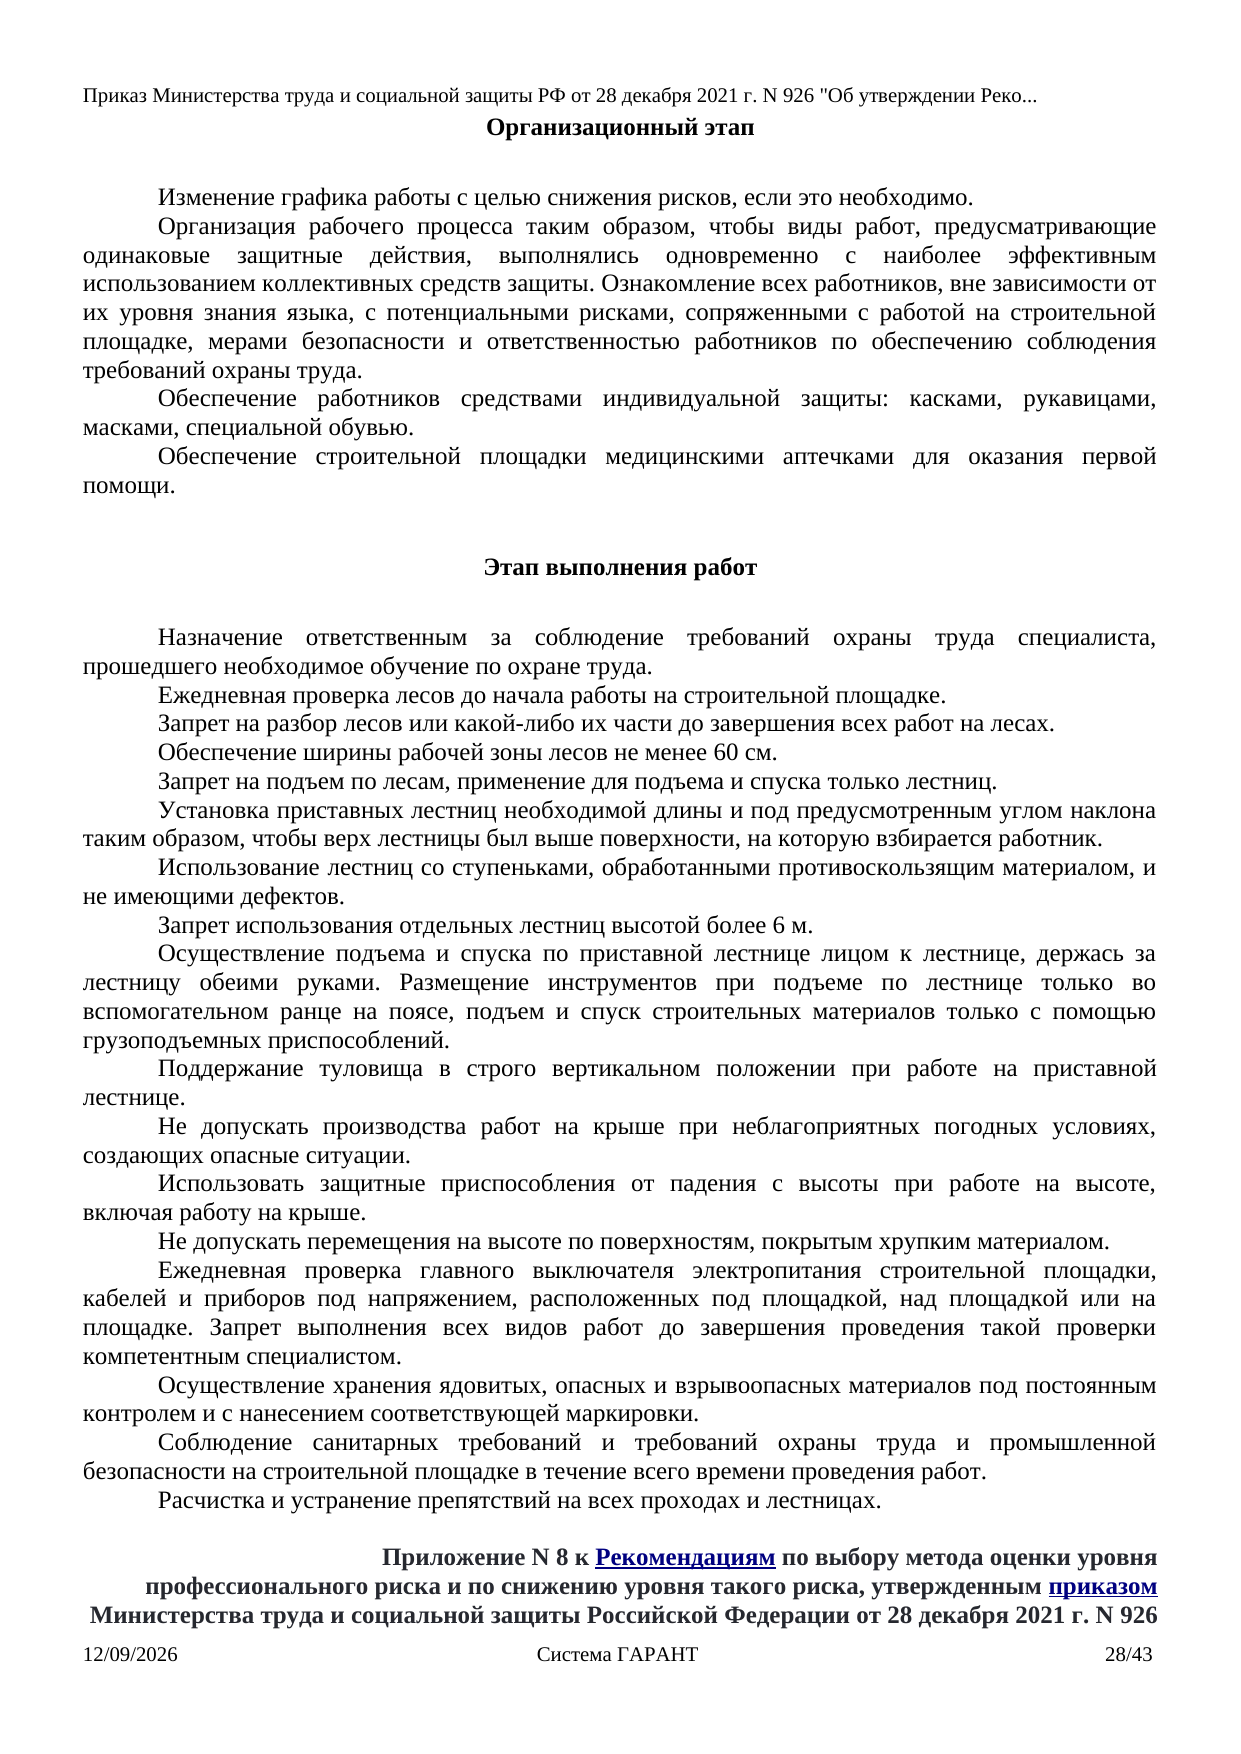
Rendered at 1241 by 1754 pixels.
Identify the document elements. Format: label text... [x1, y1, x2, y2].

text Запрет использования отдельных лестниц высотой более 6 м. [83, 910, 1157, 938]
text Использование лестниц со ступеньками, обработанными противоскользящим материалом, и не имеющими дефектов. [83, 852, 1157, 910]
text Ежедневная проверка главного выключателя электропитания строительной площадки, кабелей и приборов под напряжением, расположенных под площадкой, над площадкой или на площадке. Запрет выполнения всех видов работ до завершения проведения такой проверки компетентным специалистом. [83, 1255, 1157, 1370]
text Приложение N 8 к Рекомендациям по выбору метода оценки уровня профессионального риска и по снижению уровня такого риска, утвержденным приказом Министерства труда и социальной защиты Российской Федерации от 28 декабря 2021 г. N 926 [83, 1542, 1157, 1628]
text Обеспечение строительной площадки медицинскими аптечками для оказания первой помощи. [83, 441, 1157, 498]
text Назначение ответственным за соблюдение требований охраны труда специалиста, прошедшего необходимое обучение по охране труда. [83, 622, 1157, 680]
text Осуществление хранения ядовитых, опасных и взрывоопасных материалов под постоянным контролем и с нанесением соответствующей маркировки. [83, 1370, 1157, 1427]
text Изменение графика работы с целью снижения рисков, если это необходимо. [83, 182, 1157, 211]
text Использовать защитные приспособления от падения с высоты при работе на высоте, включая работу на крыше. [83, 1168, 1157, 1226]
text Поддержание туловища в строго вертикальном положении при работе на приставной лестнице. [83, 1053, 1157, 1111]
text Обеспечение ширины рабочей зоны лесов не менее 60 см. [83, 737, 1157, 766]
text Осуществление подъема и спуска по приставной лестнице лицом к лестнице, держась за лестницу обеими руками. Размещение инструментов при подъеме по лестнице только во вспомогательном ранце на поясе, подъем и спуск строительных материалов только с помощью грузоподъемных приспособлений. [83, 938, 1157, 1053]
text Ежедневная проверка лесов до начала работы на строительной площадке. [83, 680, 1157, 708]
text Не допускать производства работ на крыше при неблагоприятных погодных условиях, создающих опасные ситуации. [83, 1111, 1157, 1168]
subtitle Организационный этап [83, 112, 1157, 141]
subtitle Этап выполнения работ [83, 552, 1157, 581]
text Расчистка и устранение препятствий на всех проходах и лестницах. [83, 1485, 1157, 1513]
text Обеспечение работников средствами индивидуальной защиты: касками, рукавицами, масками, специальной обувью. [83, 383, 1157, 441]
text Организация рабочего процесса таким образом, чтобы виды работ, предусматривающие одинаковые защитные действия, выполнялись одновременно с наиболее эффективным использованием коллективных средств защиты. Ознакомление всех работников, вне зависимости от их уровня знания языка, с потенциальными рисками, сопряженными с работой на строительной площадке, мерами безопасности и ответственностью работников по обеспечению соблюдения требований охраны труда. [83, 211, 1157, 383]
text Запрет на разбор лесов или какой-либо их части до завершения всех работ на лесах. [83, 708, 1157, 737]
text Не допускать перемещения на высоте по поверхностям, покрытым хрупким материалом. [83, 1226, 1157, 1255]
text Установка приставных лестниц необходимой длины и под предусмотренным углом наклона таким образом, чтобы верх лестницы был выше поверхности, на которую взбирается работник. [83, 795, 1157, 852]
text Запрет на подъем по лесам, применение для подъема и спуска только лестниц. [83, 766, 1157, 795]
text Соблюдение санитарных требований и требований охраны труда и промышленной безопасности на строительной площадке в течение всего времени проведения работ. [83, 1427, 1157, 1485]
